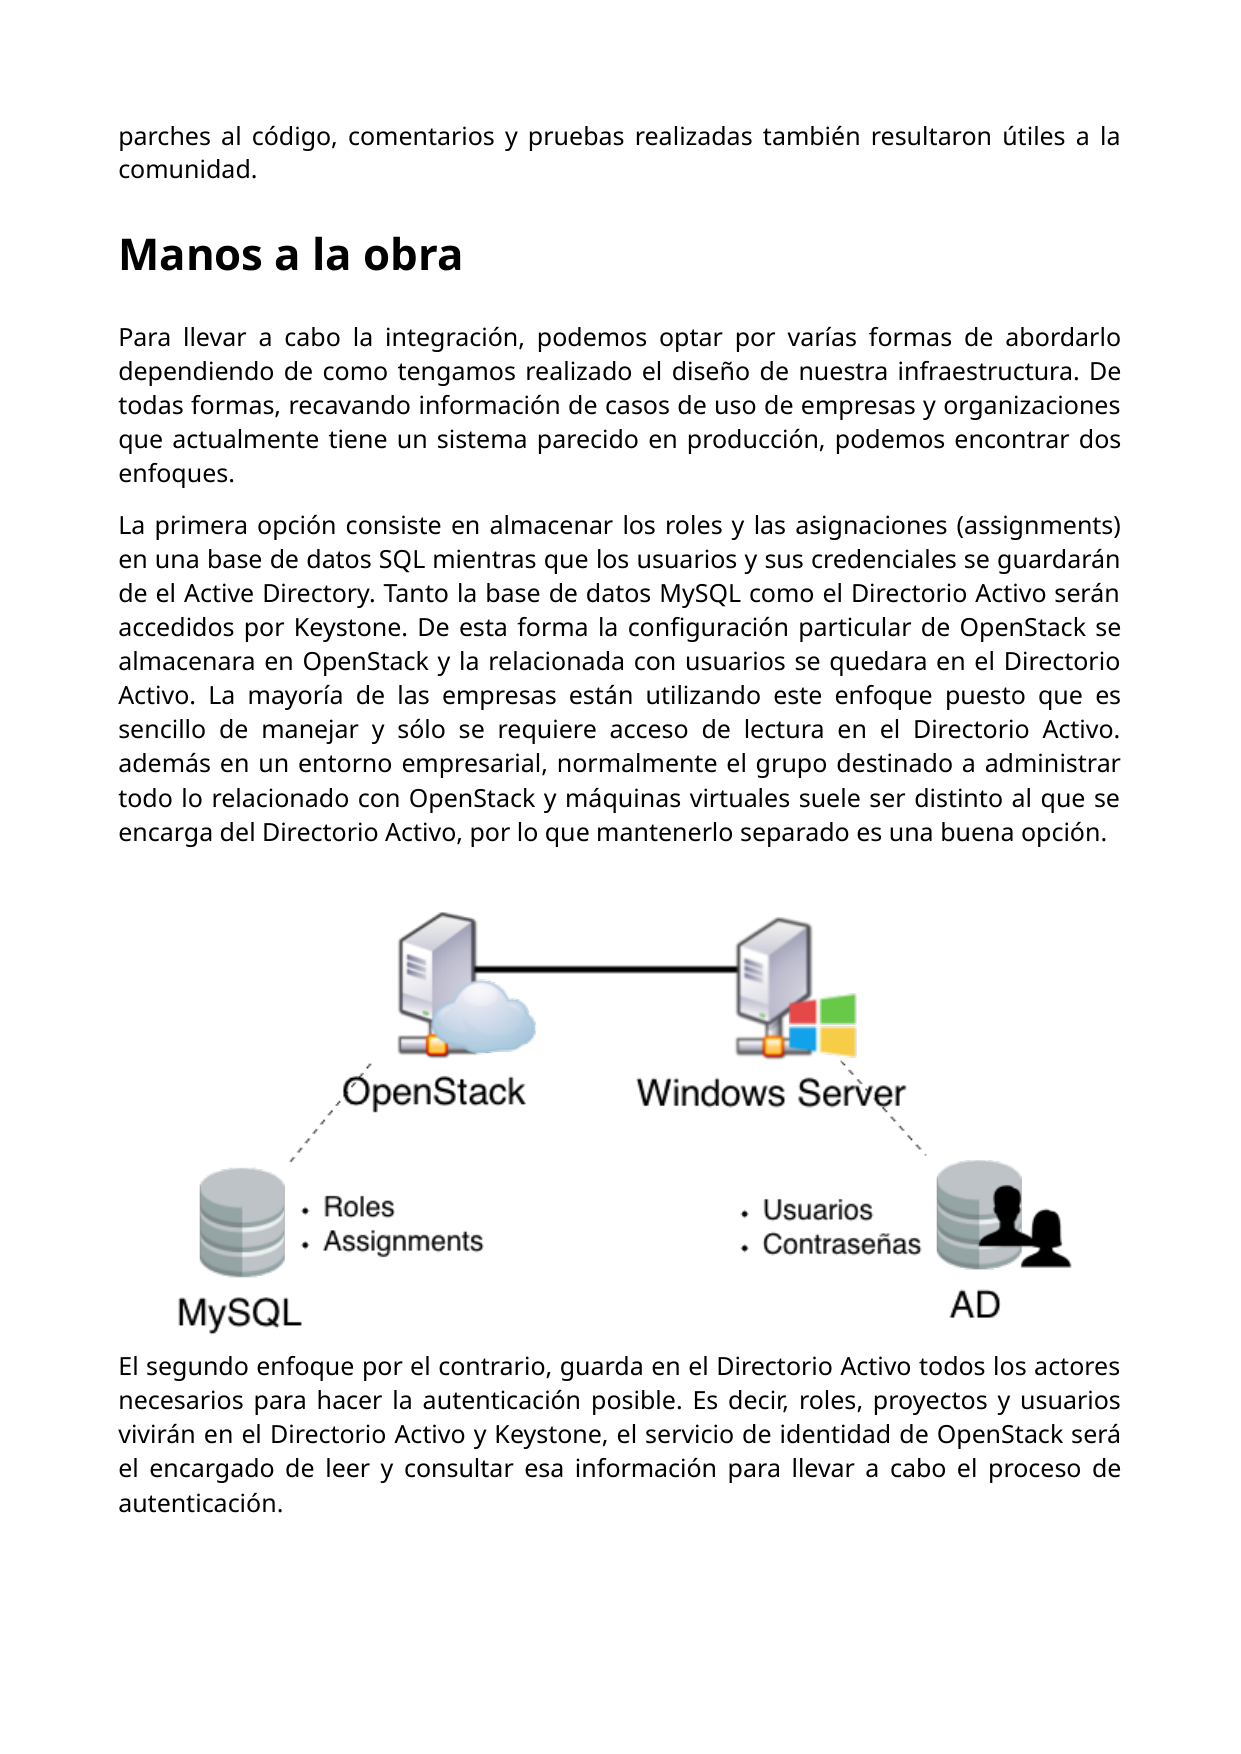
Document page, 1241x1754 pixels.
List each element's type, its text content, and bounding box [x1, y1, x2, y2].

text Para llevar a cabo la integración, podemos optar por varías formas de abordarlo dependiendo de como tengamos realizado el diseño de nuestra infraestructura. De todas formas, recavando información de casos de uso de empresas y organizaciones que actualmente tiene un sistema parecido en producción, podemos encontrar dos enfoques. [118, 319, 1122, 490]
picture [177, 860, 1182, 1349]
text La primera opción consiste en almacenar los roles y las asignaciones (assignments) en una base de datos SQL mientras que los usuarios y sus credenciales se guardarán de el Active Directory. Tanto la base de datos MySQL como el Directorio Activo serán accedidos por Keystone. De esta forma la configuración particular de OpenStack se almacenara en OpenStack y la relacionada con usuarios se quedara en el Directorio Activo. La mayoría de las empresas están utilizando este enfoque puesto que es sencillo de manejar y sólo se requiere acceso de lectura en el Directorio Activo. además en un entorno empresarial, normalmente el grupo destinado a administrar todo lo relacionado con OpenStack y máquinas virtuales suele ser distinto al que se encarga del Directorio Activo, por lo que mantenerlo separado es una buena opción. [118, 508, 1122, 848]
text El segundo enfoque por el contrario, guarda en el Directorio Activo todos los actores necesarios para hacer la autenticación posible. Es decir, roles, proyectos y usuarios vivirán en el Directorio Activo y Keystone, el servicio de identidad de OpenStack será el encargado de leer y consultar esa información para llevar a cabo el proceso de autenticación. [118, 1266, 1122, 1519]
subtitle Manos a la obra [118, 224, 1122, 283]
text parches al código, comentarios y pruebas realizadas también resultaron útiles a la comunidad. [118, 118, 1122, 186]
